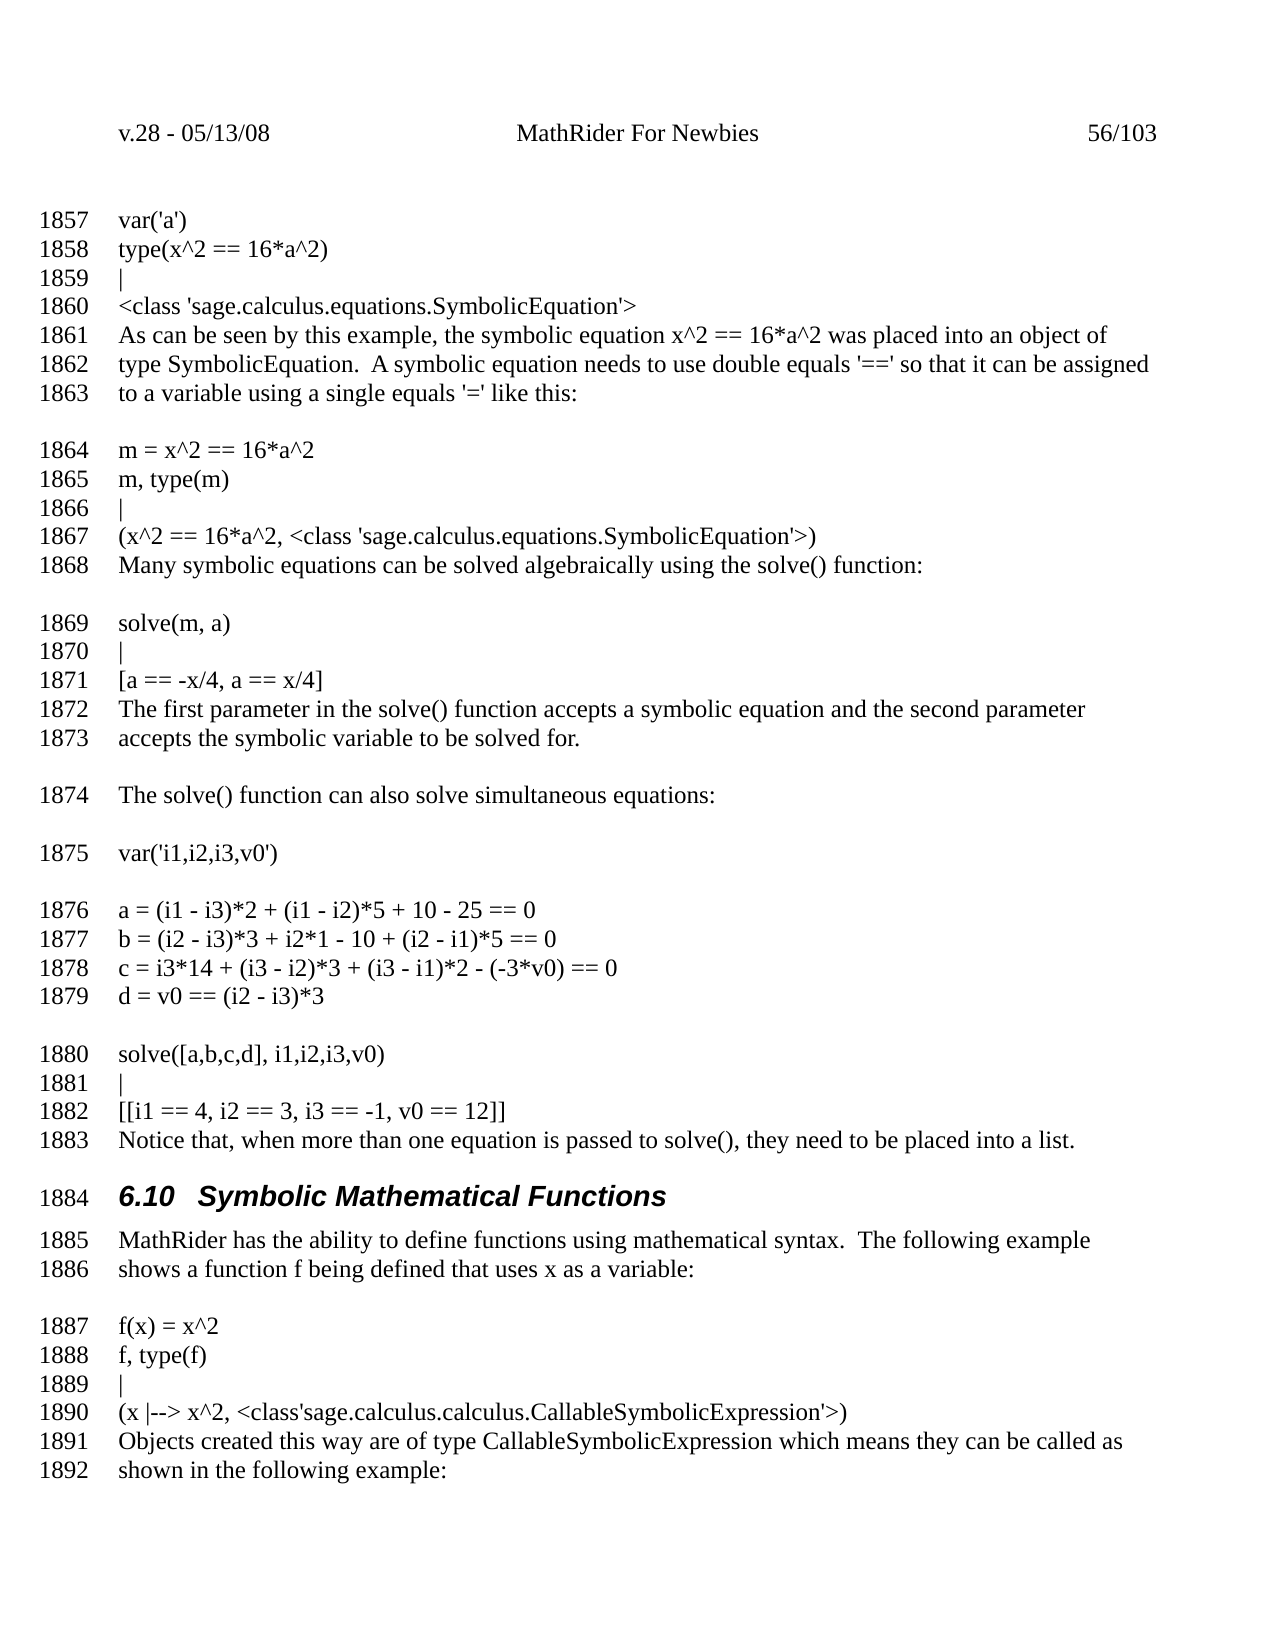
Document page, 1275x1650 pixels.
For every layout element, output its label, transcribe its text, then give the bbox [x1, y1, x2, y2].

text (x^2 == 16*a^2, <class 'sage.calculus.equations.SymbolicEquation'>) [118, 521, 1157, 550]
text (x |--> x^2, <class'sage.calculus.calculus.CallableSymbolicExpression'>) [118, 1397, 1157, 1426]
text | [118, 1068, 1157, 1096]
text solve([a,b,c,d], i1,i2,i3,v0) [118, 1039, 1157, 1068]
text Objects created this way are of type CallableSymbolicExpression which means they can be called as shown in the following example: [118, 1426, 1157, 1484]
text | [118, 1369, 1157, 1397]
text MathRider has the ability to define functions using mathematical syntax. The following example shows a function f being defined that uses x as a variable: [118, 1225, 1157, 1282]
text As can be seen by this example, the symbolic equation x^2 == 16*a^2 was placed into an object of type SymbolicEquation. A symbolic equation needs to use double equals '==' so that it can be assigned to a variable using a single equals '=' like this: [118, 320, 1157, 406]
text m, type(m) [118, 464, 1157, 493]
subtitle Symbolic Mathematical Functions [118, 1179, 1157, 1212]
text The solve() function can also solve simultaneous equations: [118, 780, 1157, 809]
text | [118, 263, 1157, 291]
text m = x^2 == 16*a^2 [118, 435, 1157, 464]
text [[i1 == 4, i2 == 3, i3 == -1, v0 == 12]] [118, 1096, 1157, 1125]
text Many symbolic equations can be solved algebraically using the solve() function: [118, 550, 1157, 579]
text f(x) = x^2 [118, 1311, 1157, 1340]
text b = (i2 - i3)*3 + i2*1 - 10 + (i2 - i1)*5 == 0 [118, 924, 1157, 953]
text c = i3*14 + (i3 - i2)*3 + (i3 - i1)*2 - (-3*v0) == 0 [118, 953, 1157, 981]
text <class 'sage.calculus.equations.SymbolicEquation'> [118, 291, 1157, 320]
text [a == -x/4, a == x/4] [118, 665, 1157, 694]
text | [118, 493, 1157, 521]
text Notice that, when more than one equation is passed to solve(), they need to be placed into a list. [118, 1125, 1157, 1154]
text The first parameter in the solve() function accepts a symbolic equation and the second parameter accepts the symbolic variable to be solved for. [118, 694, 1157, 751]
text d = v0 == (i2 - i3)*3 [118, 981, 1157, 1010]
text a = (i1 - i3)*2 + (i1 - i2)*5 + 10 - 25 == 0 [118, 895, 1157, 924]
text | [118, 636, 1157, 665]
text solve(m, a) [118, 608, 1157, 636]
text f, type(f) [118, 1340, 1157, 1369]
text var('a') [118, 205, 1157, 234]
text type(x^2 == 16*a^2) [118, 234, 1157, 263]
text var('i1,i2,i3,v0') [118, 838, 1157, 866]
